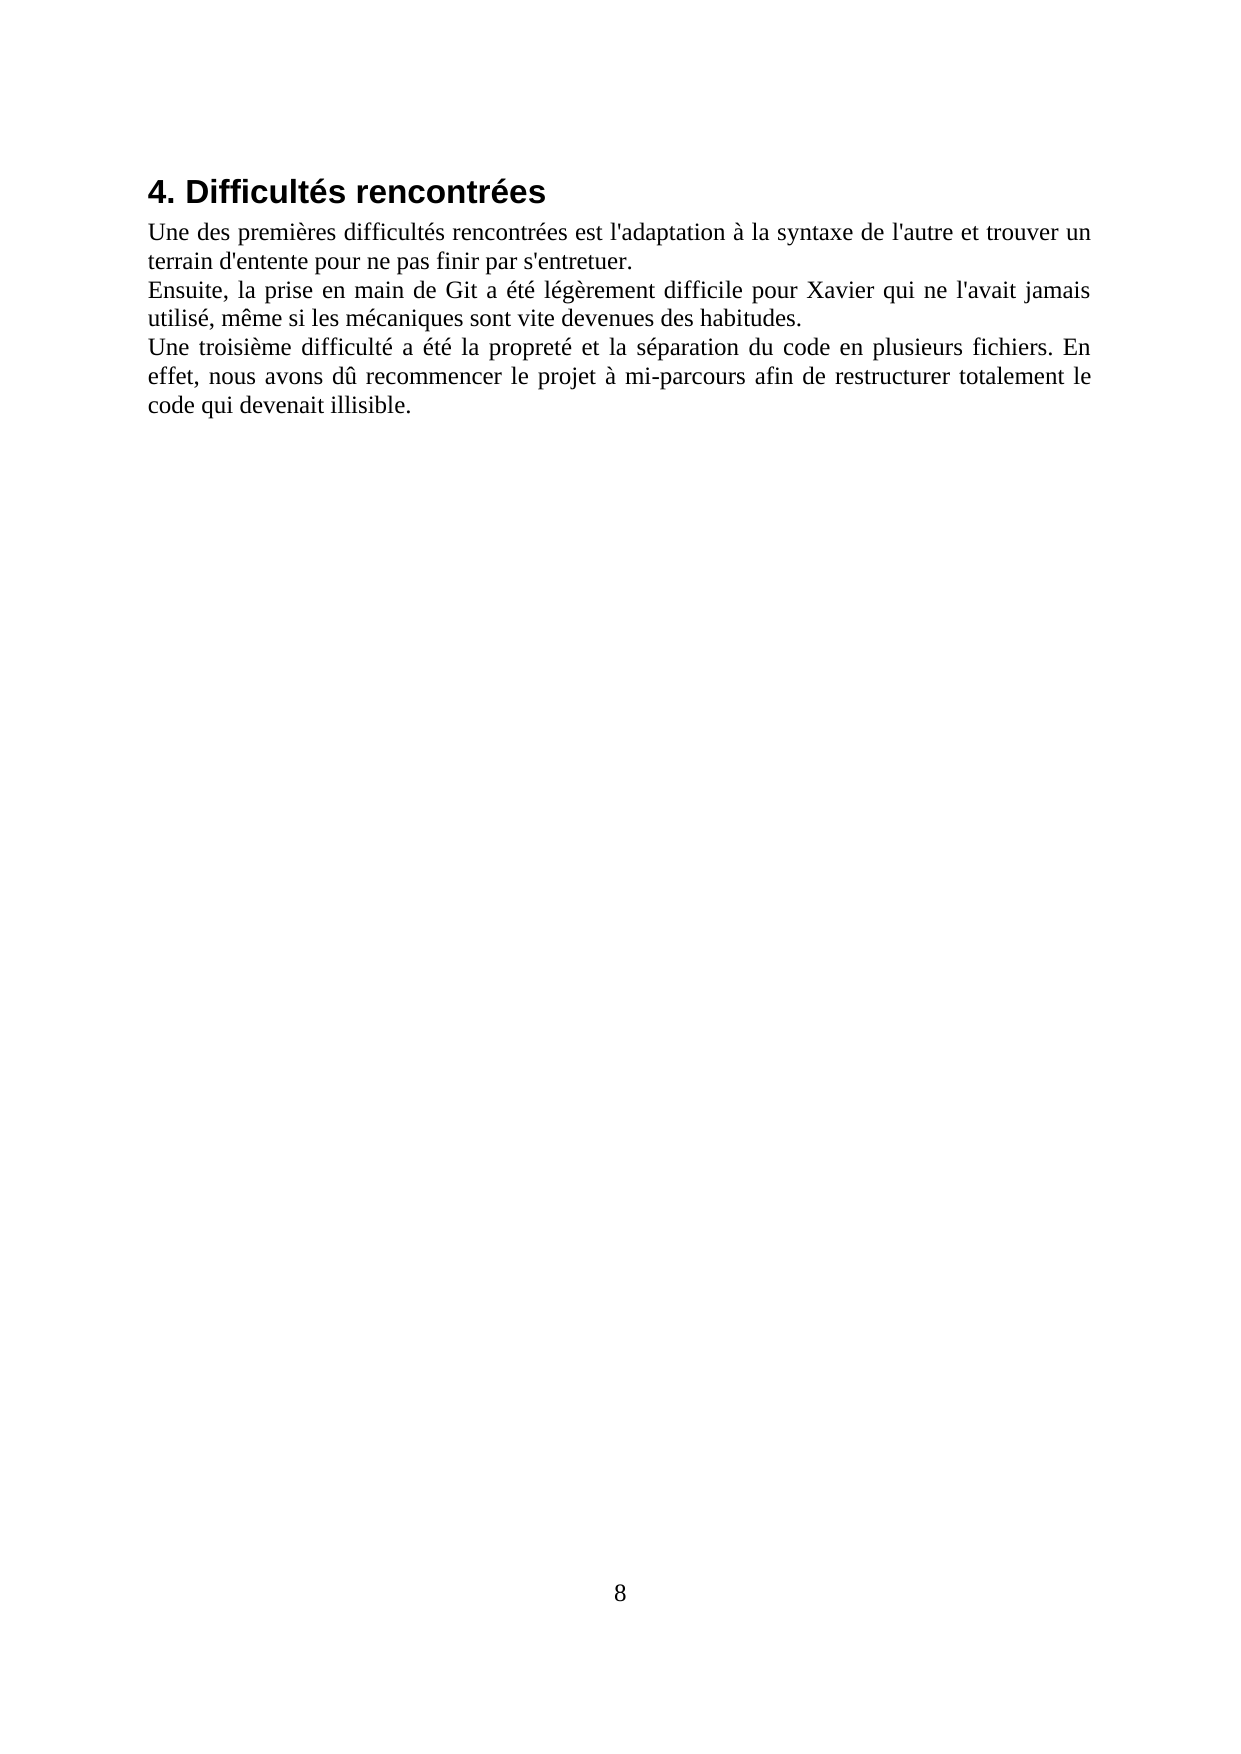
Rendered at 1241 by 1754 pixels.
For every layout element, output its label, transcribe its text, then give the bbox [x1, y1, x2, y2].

text Une troisième difficulté a été la propreté et la séparation du code en plusieurs fichiers. En effet, nous avons dû recommencer le projet à mi-parcours afin de restructurer totalement le code qui devenait illisible. [148, 332, 1093, 418]
text Une des premières difficultés rencontrées est l'adaptation à la syntaxe de l'autre et trouver un terrain d'entente pour ne pas finir par s'entretuer. [148, 217, 1093, 275]
subtitle Difficultés rencontrées [148, 173, 1093, 211]
text Ensuite, la prise en main de Git a été légèrement difficile pour Xavier qui ne l'avait jamais utilisé, même si les mécaniques sont vite devenues des habitudes. [148, 275, 1093, 332]
